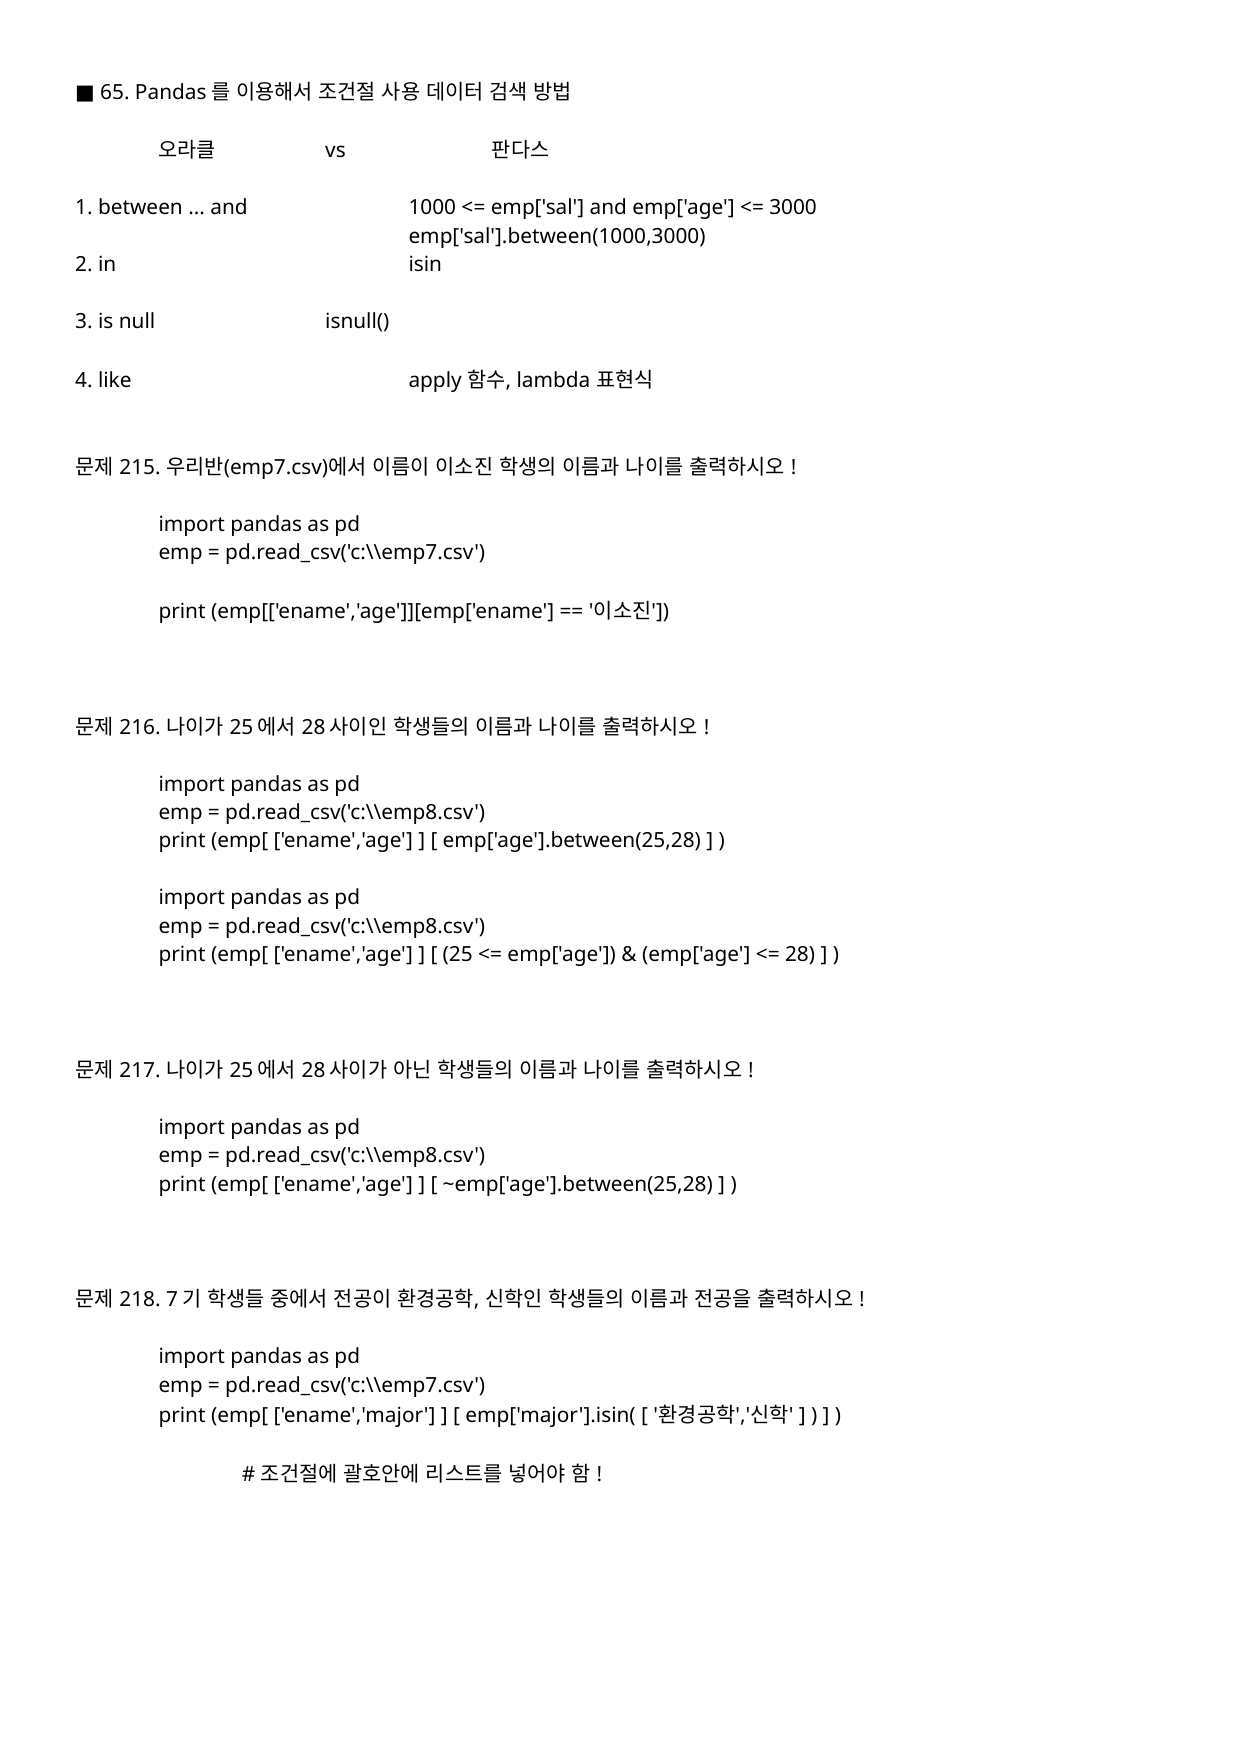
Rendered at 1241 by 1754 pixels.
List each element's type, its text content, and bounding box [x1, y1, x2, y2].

text emp['sal'].between(1000,3000) [75, 221, 1165, 249]
text 문제 216. 나이가 25에서 28사이인 학생들의 이름과 나이를 출력하시오 ! [75, 710, 1165, 740]
text print (emp[ ['ename','major'] ] [ emp['major'].isin( [ '환경공학','신학' ] ) ] ) [75, 1398, 1165, 1428]
text 3. is null isnull() [75, 306, 1165, 335]
text import pandas as pd [75, 1112, 1165, 1140]
text 2. in isin [75, 249, 1165, 278]
text emp = pd.read_csv('c:\\emp7.csv') [75, 1370, 1165, 1398]
text 4. like apply 함수, lambda 표현식 [75, 363, 1165, 393]
text 문제 215. 우리반(emp7.csv)에서 이름이 이소진 학생의 이름과 나이를 출력하시오 ! [75, 450, 1165, 481]
text 문제 217. 나이가 25에서 28사이가 아닌 학생들의 이름과 나이를 출력하시오 ! [75, 1053, 1165, 1083]
text print (emp[ ['ename','age'] ] [ ~emp['age'].between(25,28) ] ) [75, 1169, 1165, 1197]
text emp = pd.read_csv('c:\\emp7.csv') [75, 537, 1165, 566]
text 오라클 vs 판다스 [75, 134, 1165, 164]
text 문제 218. 7기 학생들 중에서 전공이 환경공학, 신학인 학생들의 이름과 전공을 출력하시오 ! [75, 1282, 1165, 1313]
text import pandas as pd [75, 769, 1165, 797]
text print (emp[['ename','age']][emp['ename'] == '이소진']) [75, 594, 1165, 625]
text print (emp[ ['ename','age'] ] [ emp['age'].between(25,28) ] ) [75, 826, 1165, 854]
text 1. between ... and 1000 <= emp['sal'] and emp['age'] <= 3000 [75, 192, 1165, 221]
text # 조건절에 괄호안에 리스트를 넣어야 함 ! [75, 1457, 1165, 1487]
text emp = pd.read_csv('c:\\emp8.csv') [75, 797, 1165, 826]
text emp = pd.read_csv('c:\\emp8.csv') [75, 911, 1165, 939]
text import pandas as pd [75, 882, 1165, 911]
text import pandas as pd [75, 509, 1165, 537]
text ■ 65. Pandas를 이용해서 조건절 사용 데이터 검색 방법 [75, 75, 1165, 105]
text emp = pd.read_csv('c:\\emp8.csv') [75, 1140, 1165, 1169]
text print (emp[ ['ename','age'] ] [ (25 <= emp['age']) & (emp['age'] <= 28) ] ) [75, 939, 1165, 968]
text import pandas as pd [75, 1341, 1165, 1370]
